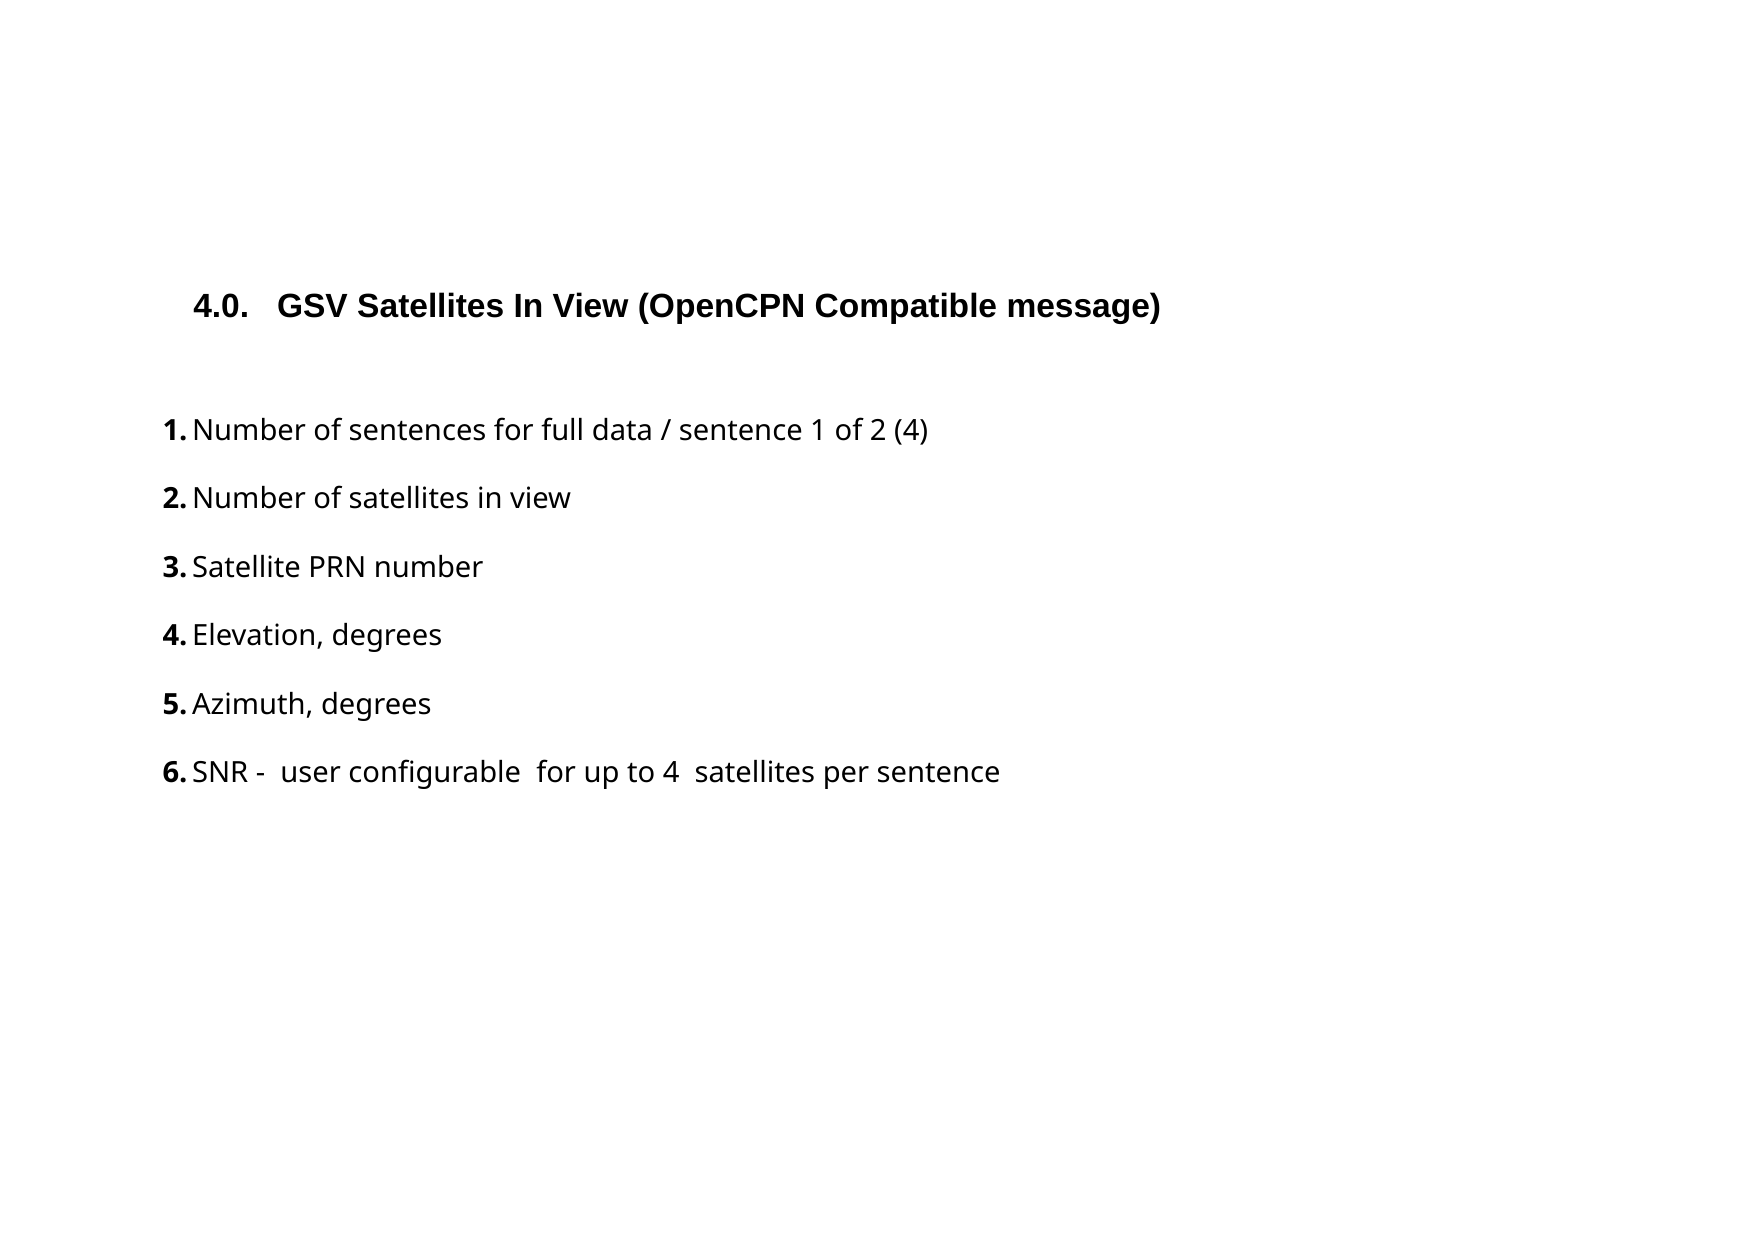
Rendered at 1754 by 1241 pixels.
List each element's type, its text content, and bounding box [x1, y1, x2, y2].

subtitle GSV Satellites In View (OpenCPN Compatible message) [193, 286, 1636, 325]
list Satellite PRN number [162, 546, 1636, 586]
list Number of sentences for full data / sentence 1 of 2 (4) [162, 409, 1636, 449]
list Elevation, degrees [162, 614, 1636, 654]
list Number of satellites in view [162, 478, 1636, 517]
list SNR - user configurable for up to 4 satellites per sentence [162, 751, 1636, 791]
list Azimuth, degrees [162, 683, 1636, 723]
